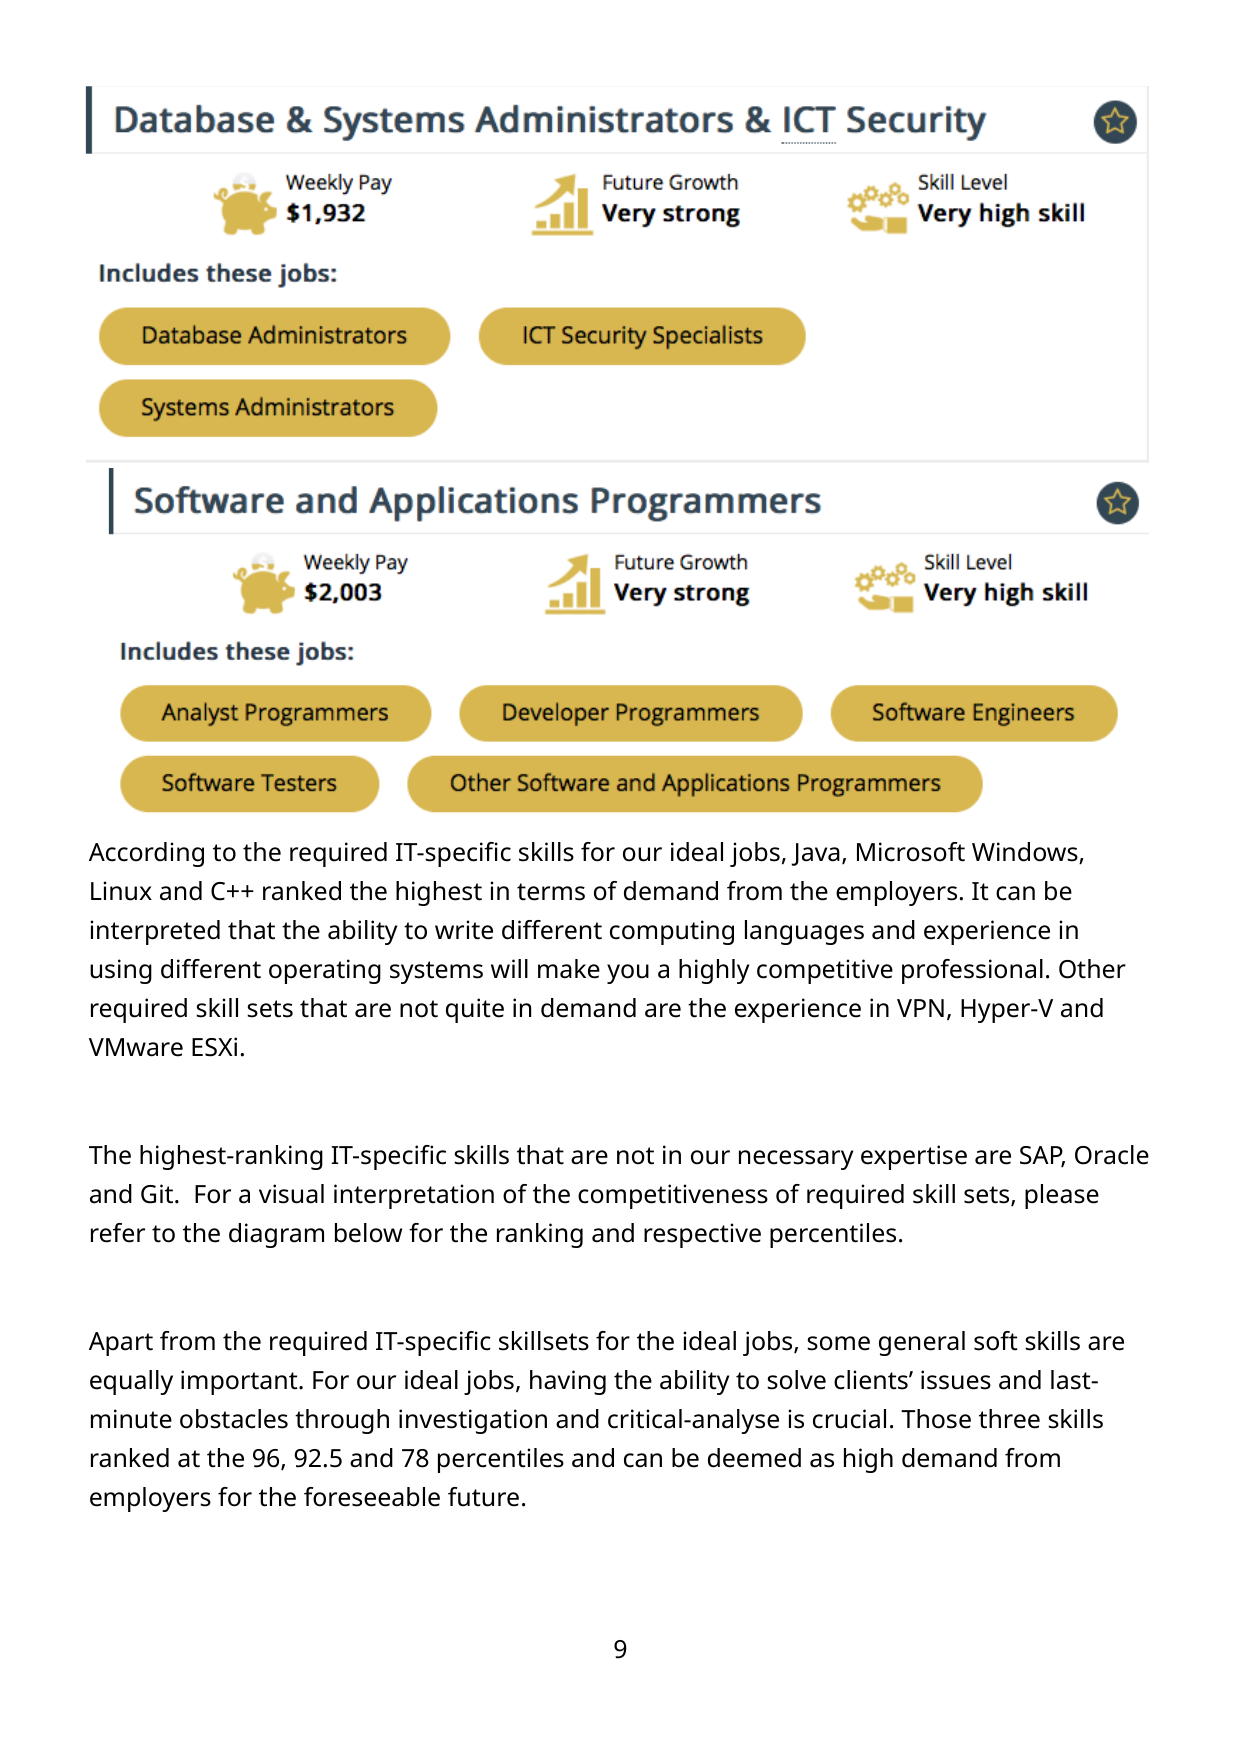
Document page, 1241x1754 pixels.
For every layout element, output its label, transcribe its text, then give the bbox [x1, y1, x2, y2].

text The highest-ranking IT-specific skills that are not in our necessary expertise are SAP, Oracle and Git. For a visual interpretation of the competitiveness of required skill sets, please refer to the diagram below for the ranking and respective percentiles. [88, 1138, 1152, 1250]
text Apart from the required IT-specific skillsets for the ideal jobs, some general soft skills are equally important. For our ideal jobs, having the ability to solve clients’ issues and last-minute obstacles through investigation and critical-analyse is crucial. Those three skills ranked at the 96, 92.5 and 78 percentiles and can be deemed as high demand from employers for the foreseeable future. [88, 1323, 1152, 1514]
text According to the required IT-specific skills for our ideal jobs, Java, Microsoft Windows, Linux and C++ ranked the highest in terms of demand from the employers. It can be interpreted that the ability to write different computing languages and experience in using different operating systems will make you a highly competitive professional. Other required skill sets that are not quite in demand are the experience in VPN, Hyper-V and VMware ESXi. [88, 88, 1152, 1064]
picture [85, 86, 1149, 463]
picture [108, 468, 1149, 835]
